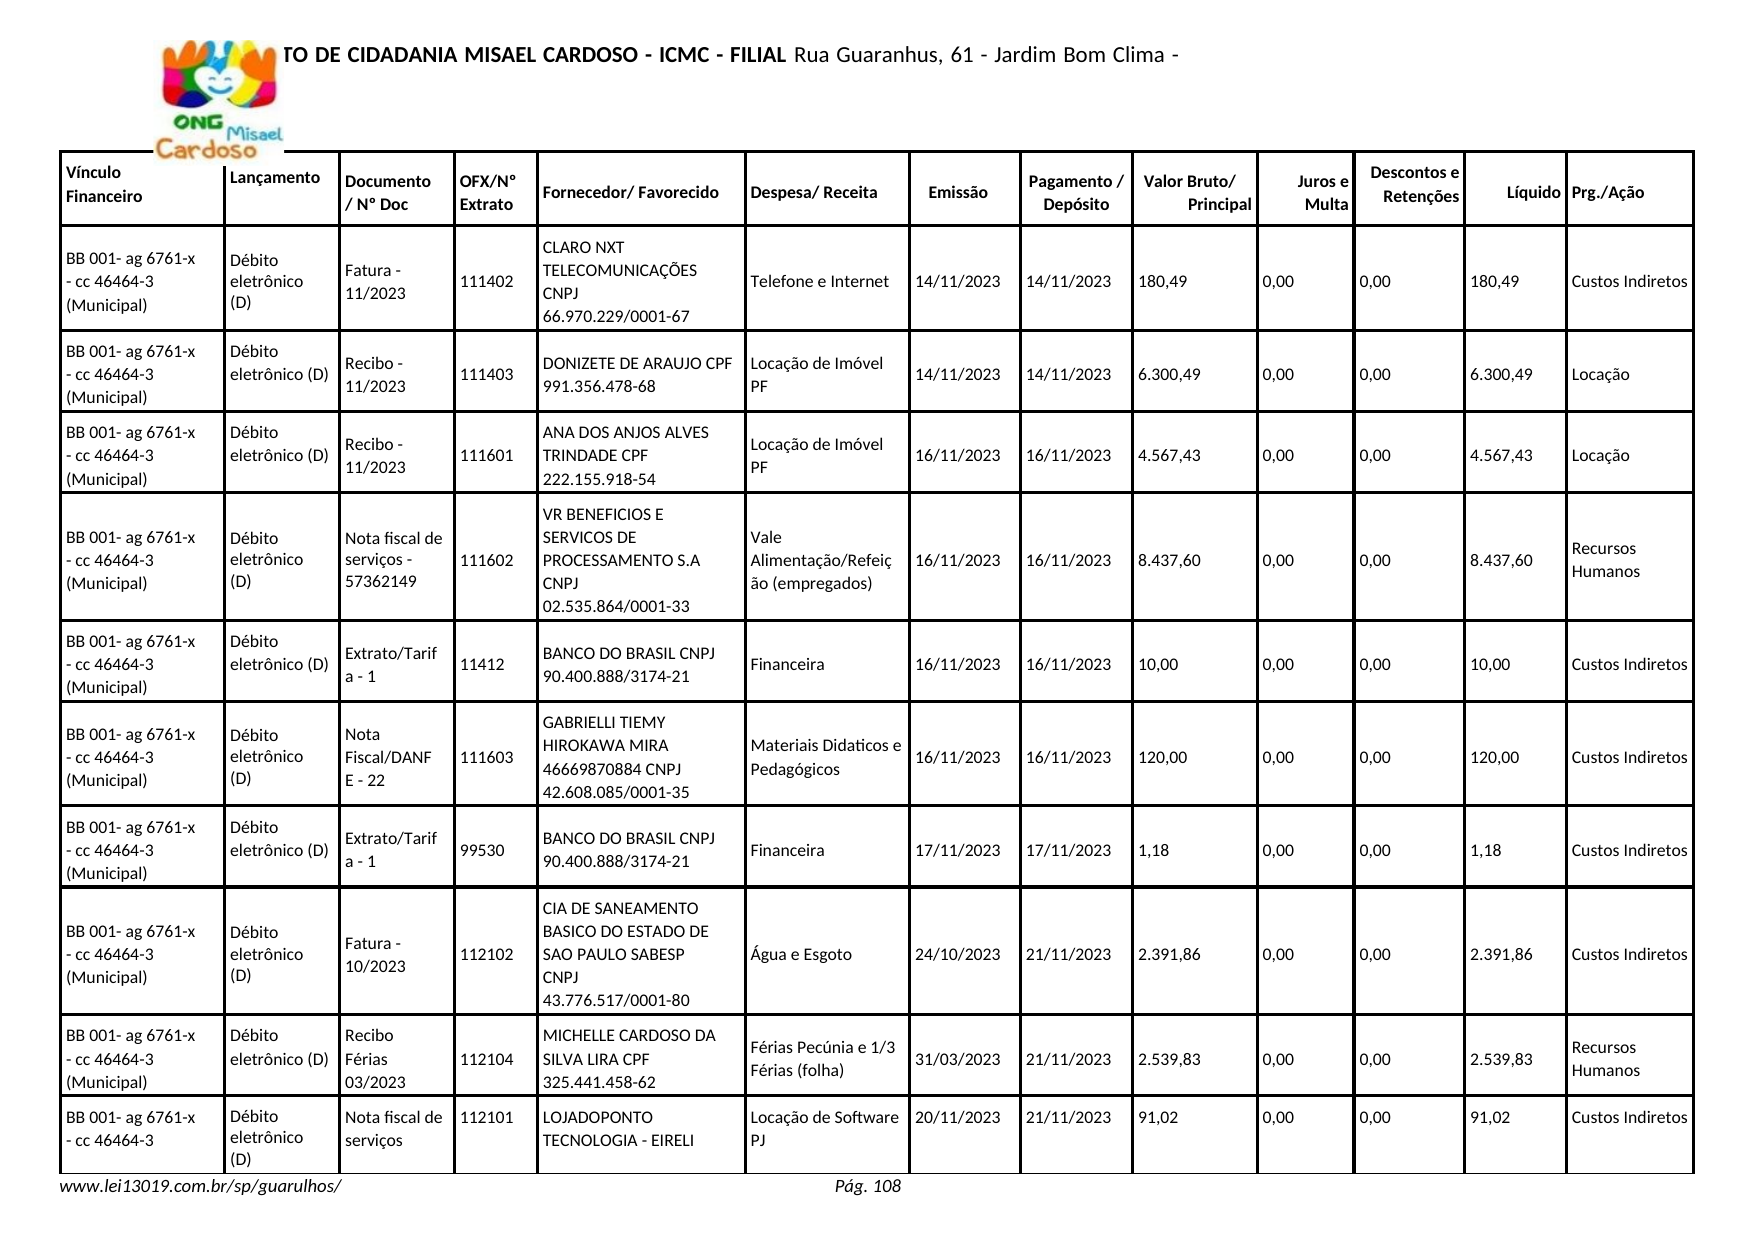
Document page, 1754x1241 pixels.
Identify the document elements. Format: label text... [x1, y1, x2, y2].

table_cell Débito eletrônico (D) [226, 622, 338, 700]
table_cell 112104 [456, 1016, 536, 1094]
table_cell 21/11/2023 [1022, 1016, 1131, 1094]
table_cell BB 001- ag 6761-x - cc 46464-3 (Municipal) [62, 703, 223, 804]
table_cell MICHELLE CARDOSO DA SILVA LIRA CPF 325.441.458-62 [539, 1016, 744, 1094]
table_cell Documento / Nº Doc [341, 153, 453, 224]
table_cell BB 001- ag 6761-x - cc 46464-3 (Municipal) [62, 807, 223, 885]
table_cell 0,00 [1356, 889, 1463, 1013]
table_cell Custos Indiretos [1568, 807, 1692, 885]
table_cell 16/11/2023 [911, 413, 1019, 491]
table_cell BB 001- ag 6761-x - cc 46464-3 (Municipal) [62, 332, 223, 410]
table_cell 14/11/2023 [1022, 332, 1131, 410]
table_cell 16/11/2023 [1022, 622, 1131, 700]
table_cell BB 001- ag 6761-x - cc 46464-3 [62, 1097, 223, 1173]
table_cell 10,00 [1466, 622, 1565, 700]
table_cell 112102 [456, 889, 536, 1013]
table_cell Recibo Férias 03/2023 [341, 1016, 453, 1094]
table_cell VR BENEFICIOS E SERVICOS DE PROCESSAMENTO S.A CNPJ 02.535.864/0001-33 [539, 494, 744, 618]
table_cell Débito eletrônico (D) [226, 1016, 338, 1094]
table_cell Fatura - 11/2023 [341, 227, 453, 328]
table_cell Juros e Multa [1259, 153, 1352, 224]
table_cell BANCO DO BRASIL CNPJ 90.400.888/3174-21 [539, 807, 744, 885]
table_cell Locação de Imóvel PF [747, 413, 908, 491]
table_cell 16/11/2023 [1022, 703, 1131, 804]
table_cell 14/11/2023 [1022, 227, 1131, 328]
table_cell 0,00 [1356, 807, 1463, 885]
table_cell 0,00 [1356, 413, 1463, 491]
table_cell 16/11/2023 [911, 703, 1019, 804]
table_cell Custos Indiretos [1568, 1097, 1692, 1173]
table_cell BB 001- ag 6761-x - cc 46464-3 (Municipal) [62, 227, 223, 328]
table_cell Nota Fiscal/DANF E - 22 [341, 703, 453, 804]
table_cell 1,18 [1466, 807, 1565, 885]
table_cell Débito eletrônico (D) [226, 703, 338, 804]
table_cell Recibo - 11/2023 [341, 413, 453, 491]
table_cell Telefone e Internet [747, 227, 908, 328]
table_cell 0,00 [1259, 332, 1352, 410]
table_cell 111601 [456, 413, 536, 491]
table_cell Débito eletrônico (D) [226, 413, 338, 491]
table_cell 91,02 [1466, 1097, 1565, 1173]
table_cell 24/10/2023 [911, 889, 1019, 1013]
table_cell 17/11/2023 [911, 807, 1019, 885]
table_cell Financeira [747, 807, 908, 885]
table_cell Recibo - 11/2023 [341, 332, 453, 410]
table_cell 0,00 [1259, 1097, 1352, 1173]
table_cell 0,00 [1356, 494, 1463, 618]
table_cell Débito eletrônico (D) [226, 889, 338, 1013]
table_cell 0,00 [1259, 889, 1352, 1013]
table_cell 180,49 [1466, 227, 1565, 328]
table_cell 31/03/2023 [911, 1016, 1019, 1094]
table_cell 8.437,60 [1466, 494, 1565, 618]
table_cell Recursos Humanos [1568, 1016, 1692, 1094]
table_cell BB 001- ag 6761-x - cc 46464-3 (Municipal) [62, 494, 223, 618]
table_cell Despesa/ Receita [747, 153, 908, 224]
table_cell BB 001- ag 6761-x - cc 46464-3 (Municipal) [62, 1016, 223, 1094]
table_cell Locação de Imóvel PF [747, 332, 908, 410]
table_cell Vale Alimentação/Refeiç ão (empregados) [747, 494, 908, 618]
table_cell 16/11/2023 [911, 494, 1019, 618]
table_cell Prg./Ação [1568, 153, 1692, 224]
table_cell Custos Indiretos [1568, 227, 1692, 328]
table_cell Débito eletrônico (D) [226, 227, 338, 328]
table_cell Água e Esgoto [747, 889, 908, 1013]
table_cell Custos Indiretos [1568, 703, 1692, 804]
table_cell 6.300,49 [1134, 332, 1256, 410]
table_cell 0,00 [1356, 227, 1463, 328]
table_cell 0,00 [1259, 703, 1352, 804]
table_cell 4.567,43 [1466, 413, 1565, 491]
table_cell 21/11/2023 [1022, 1097, 1131, 1173]
table_cell Custos Indiretos [1568, 622, 1692, 700]
table_cell Fornecedor/ Favorecido [539, 153, 744, 224]
table_cell CIA DE SANEAMENTO BASICO DO ESTADO DE SAO PAULO SABESP CNPJ 43.776.517/0001-80 [539, 889, 744, 1013]
table_cell 4.567,43 [1134, 413, 1256, 491]
table_cell Fatura - 10/2023 [341, 889, 453, 1013]
table_cell CLARO NXT TELECOMUNICAÇÕES CNPJ 66.970.229/0001-67 [539, 227, 744, 328]
table_cell Débito eletrônico (D) [226, 807, 338, 885]
table_cell Descontos e Retenções [1356, 153, 1463, 224]
table_cell 20/11/2023 [911, 1097, 1019, 1173]
table_cell 2.539,83 [1466, 1016, 1565, 1094]
table_cell 111402 [456, 227, 536, 328]
table_cell 16/11/2023 [1022, 413, 1131, 491]
table_cell 21/11/2023 [1022, 889, 1131, 1013]
table_cell DONIZETE DE ARAUJO CPF 991.356.478-68 [539, 332, 744, 410]
table_cell 16/11/2023 [1022, 494, 1131, 618]
table_cell Emissão [911, 153, 1019, 224]
table_cell Nota fiscal de serviços [341, 1097, 453, 1173]
table_cell Vínculo Financeiro [62, 153, 223, 224]
table_cell Nota fiscal de serviços - 57362149 [341, 494, 453, 618]
table_cell Financeira [747, 622, 908, 700]
table_cell Extrato/Tarif a - 1 [341, 622, 453, 700]
table_cell 120,00 [1134, 703, 1256, 804]
table_cell 2.539,83 [1134, 1016, 1256, 1094]
table_cell Materiais Didaticos e Pedagógicos [747, 703, 908, 804]
table_cell Recursos Humanos [1568, 494, 1692, 618]
table_cell Débito eletrônico (D) [226, 494, 338, 618]
table_cell Débito eletrônico (D) [226, 1097, 338, 1173]
table_cell 0,00 [1259, 807, 1352, 885]
table_cell 0,00 [1356, 332, 1463, 410]
table_cell 14/11/2023 [911, 227, 1019, 328]
table_cell 180,49 [1134, 227, 1256, 328]
table_cell BB 001- ag 6761-x - cc 46464-3 (Municipal) [62, 889, 223, 1013]
table_cell Férias Pecúnia e 1/3 Férias (folha) [747, 1016, 908, 1094]
table_cell Extrato/Tarif a - 1 [341, 807, 453, 885]
table_cell Locação [1568, 332, 1692, 410]
table_cell 0,00 [1259, 413, 1352, 491]
table_cell 16/11/2023 [911, 622, 1019, 700]
table_cell 112101 [456, 1097, 536, 1173]
table_cell 0,00 [1259, 227, 1352, 328]
table_cell LOJADOPONTO TECNOLOGIA - EIRELI [539, 1097, 744, 1173]
table_cell 111603 [456, 703, 536, 804]
table_cell 14/11/2023 [911, 332, 1019, 410]
table_cell 6.300,49 [1466, 332, 1565, 410]
table_cell 0,00 [1356, 1016, 1463, 1094]
table_cell 17/11/2023 [1022, 807, 1131, 885]
table_cell BANCO DO BRASIL CNPJ 90.400.888/3174-21 [539, 622, 744, 700]
table_cell 91,02 [1134, 1097, 1256, 1173]
table_cell 0,00 [1259, 1016, 1352, 1094]
table_cell 11412 [456, 622, 536, 700]
table_cell BB 001- ag 6761-x - cc 46464-3 (Municipal) [62, 413, 223, 491]
table_cell 8.437,60 [1134, 494, 1256, 618]
table_cell 0,00 [1356, 622, 1463, 700]
table_cell 0,00 [1356, 703, 1463, 804]
table_cell 120,00 [1466, 703, 1565, 804]
table_cell 10,00 [1134, 622, 1256, 700]
table_cell 111602 [456, 494, 536, 618]
table_cell 2.391,86 [1466, 889, 1565, 1013]
table_cell Débito eletrônico (D) [226, 332, 338, 410]
table_cell 0,00 [1356, 1097, 1463, 1173]
table_cell ANA DOS ANJOS ALVES TRINDADE CPF 222.155.918-54 [539, 413, 744, 491]
table_cell BB 001- ag 6761-x - cc 46464-3 (Municipal) [62, 622, 223, 700]
table_cell 111403 [456, 332, 536, 410]
table_cell Pagamento / Depósito [1022, 153, 1131, 224]
table_cell Locação [1568, 413, 1692, 491]
table_cell Lançamento [226, 153, 338, 224]
table_cell 0,00 [1259, 622, 1352, 700]
table_cell 2.391,86 [1134, 889, 1256, 1013]
table_cell GABRIELLI TIEMY HIROKAWA MIRA 46669870884 CNPJ 42.608.085/0001-35 [539, 703, 744, 804]
table_cell Valor Bruto/ Principal [1134, 153, 1256, 224]
table_cell Locação de Software PJ [747, 1097, 908, 1173]
table_cell 0,00 [1259, 494, 1352, 618]
table_cell 99530 [456, 807, 536, 885]
table_cell Custos Indiretos [1568, 889, 1692, 1013]
table_cell 1,18 [1134, 807, 1256, 885]
table_cell Líquido [1466, 153, 1565, 224]
table_cell OFX/Nº Extrato [456, 153, 536, 224]
